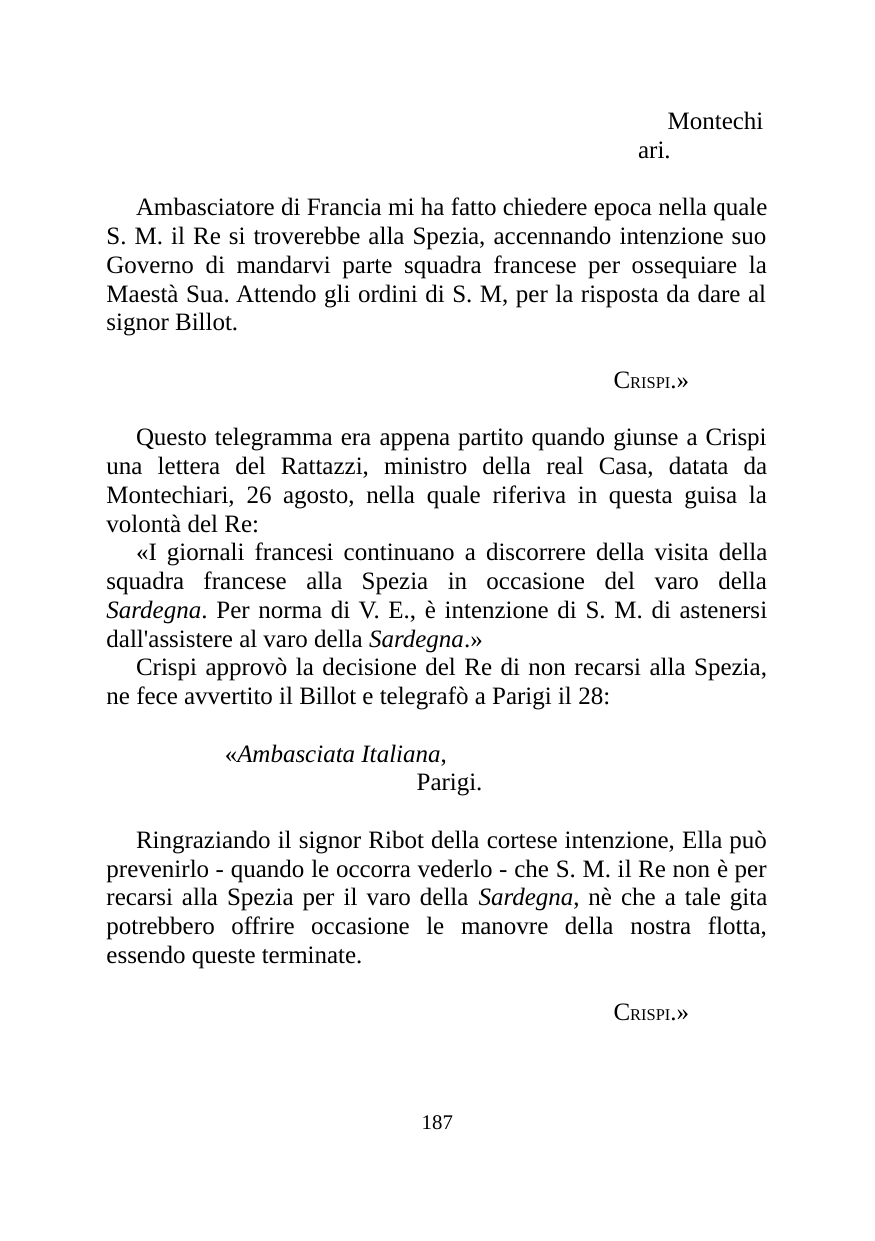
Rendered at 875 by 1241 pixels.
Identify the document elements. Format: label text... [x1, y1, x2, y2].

text Montechiari. [638, 106, 768, 164]
text «I giornali francesi continuano a discorrere della visita della squadra francese alla Spezia in occasione del varo della Sardegna. Per norma di V. E., è intenzione di S. M. di astenersi dall'assistere al varo della Sardegna.» [106, 537, 768, 652]
text Questo telegramma era appena partito quando giunse a Crispi una lettera del Rattazzi, ministro della real Casa, datata da Montechiari, 26 agosto, nella quale riferiva in questa guisa la volontà del Re: [106, 422, 768, 537]
text Ambasciatore di Francia mi ha fatto chiedere epoca nella quale S. M. il Re si troverebbe alla Spezia, accennando intenzione suo Governo di mandarvi parte squadra francese per ossequiare la Maestà Sua. Attendo gli ordini di S. M, per la risposta da dare al signor Billot. [106, 192, 768, 336]
text Parigi. [387, 767, 768, 796]
text Ringraziando il signor Ribot della cortese intenzione, Ella può prevenirlo - quando le occorra vederlo - che S. M. il Re non è per recarsi alla Spezia per il varo della Sardegna, nè che a tale gita potrebbero offrire occasione le manovre della nostra flotta, essendo queste terminate. [106, 825, 768, 969]
text Crispi approvò la decisione del Re di non recarsi alla Spezia, ne fece avvertito il Billot e telegrafò a Parigi il 28: [106, 652, 768, 710]
text «Ambasciata Italiana, [195, 739, 768, 767]
text Crispi.» [534, 365, 768, 394]
text Crispi.» [534, 997, 768, 1026]
